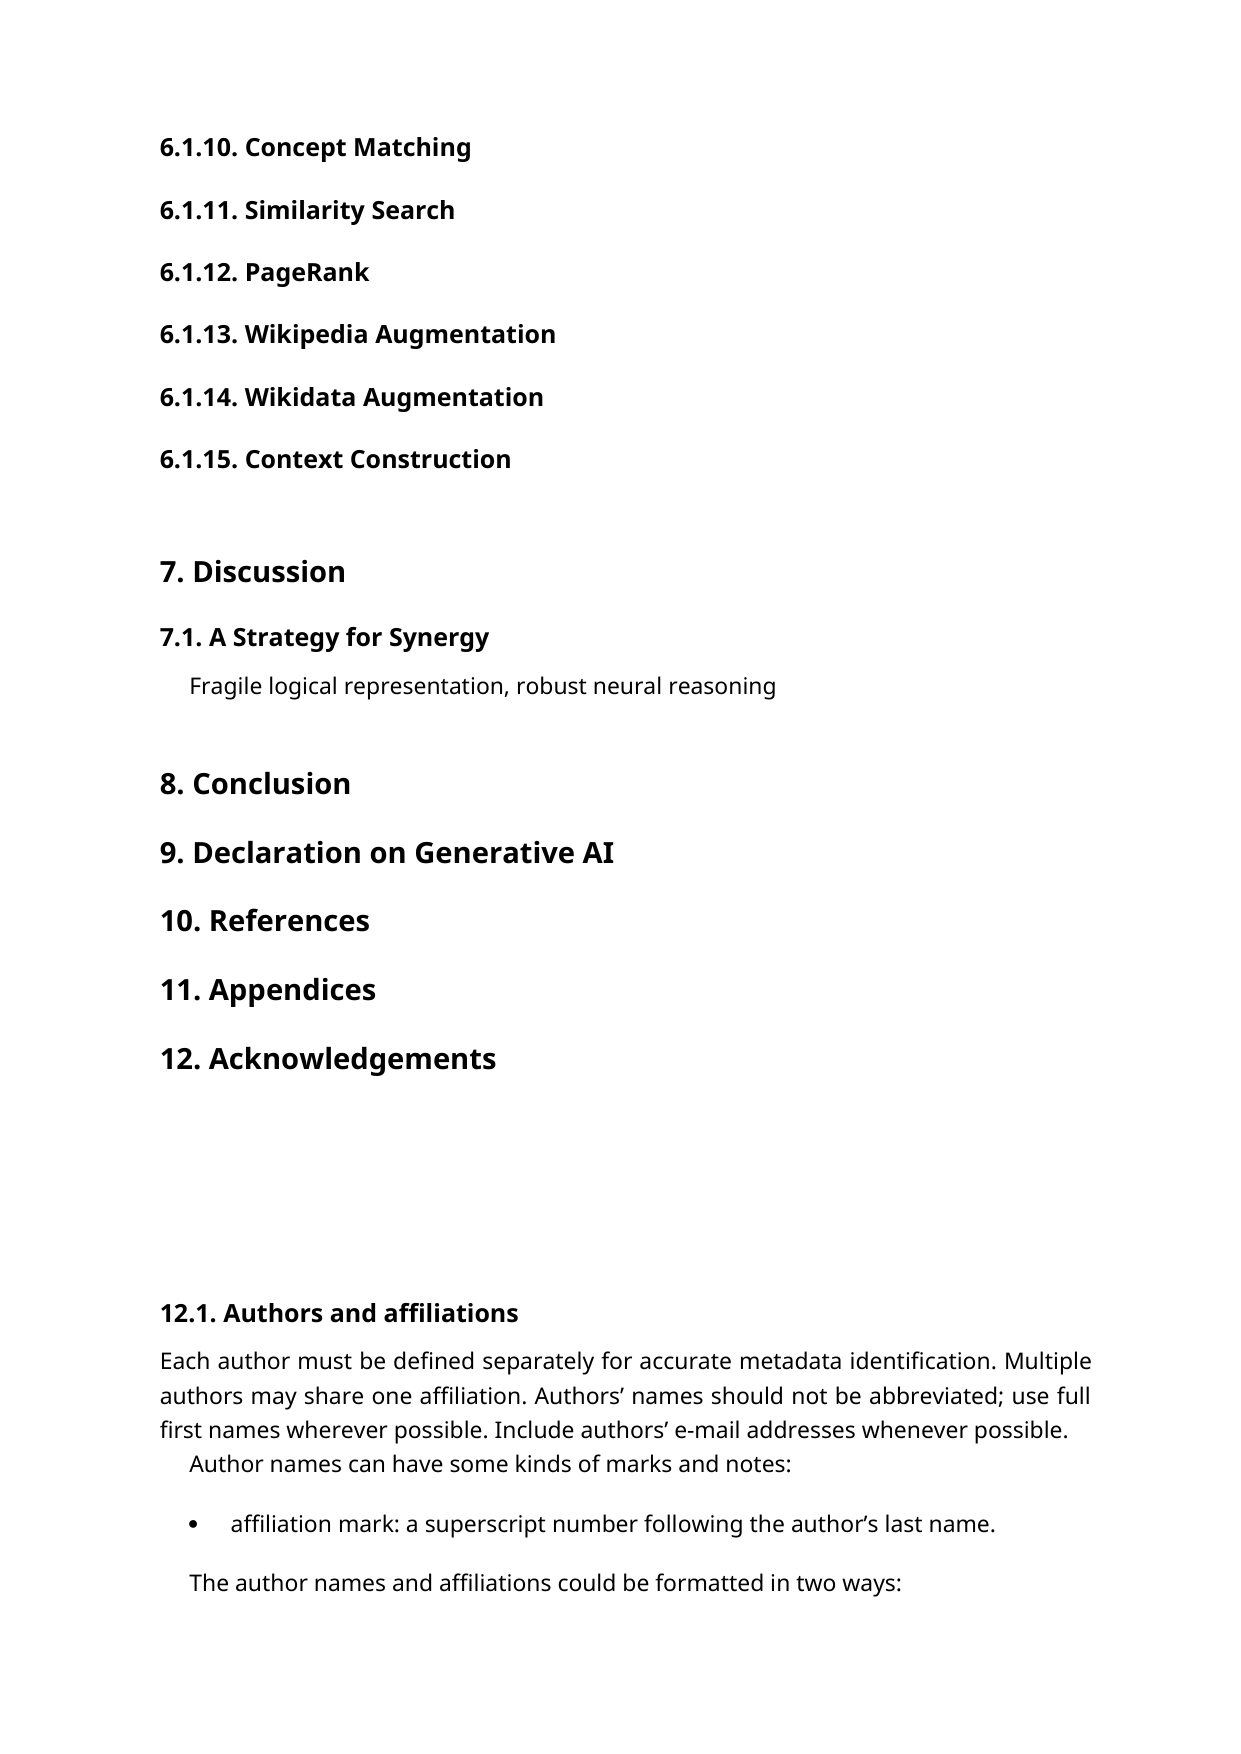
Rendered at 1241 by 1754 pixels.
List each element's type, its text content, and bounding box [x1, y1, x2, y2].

subtitle Wikipedia Augmentation [159, 317, 1093, 351]
subtitle Appendices [159, 969, 1093, 1009]
subtitle A Strategy for Synergy [159, 620, 1093, 654]
list affiliation mark: a superscript number following the author’s last name. [189, 1508, 1093, 1539]
text Each author must be defined separately for accurate metadata identification. Multiple authors may share one affiliation. Authors’ names should not be abbreviated; use full first names wherever possible. Include authors’ e-mail addresses whenever possible. [159, 1345, 1093, 1445]
subtitle PageRank [159, 255, 1093, 289]
subtitle Discussion [159, 551, 1093, 591]
subtitle Declaration on Generative AI [159, 832, 1093, 872]
subtitle Wikidata Augmentation [159, 379, 1093, 413]
text Author names can have some kinds of marks and notes: [159, 1448, 1093, 1480]
subtitle Concept Matching [159, 130, 1093, 164]
subtitle Authors and affiliations [159, 1295, 1093, 1329]
text The author names and affiliations could be formatted in two ways: [159, 1567, 1093, 1598]
subtitle References [159, 901, 1093, 940]
text Fragile logical representation, robust neural reasoning [159, 670, 1093, 701]
subtitle Acknowledgements [159, 1038, 1093, 1078]
subtitle Conclusion [159, 763, 1093, 803]
subtitle Context Construction [159, 442, 1093, 476]
subtitle Similarity Search [159, 192, 1093, 226]
